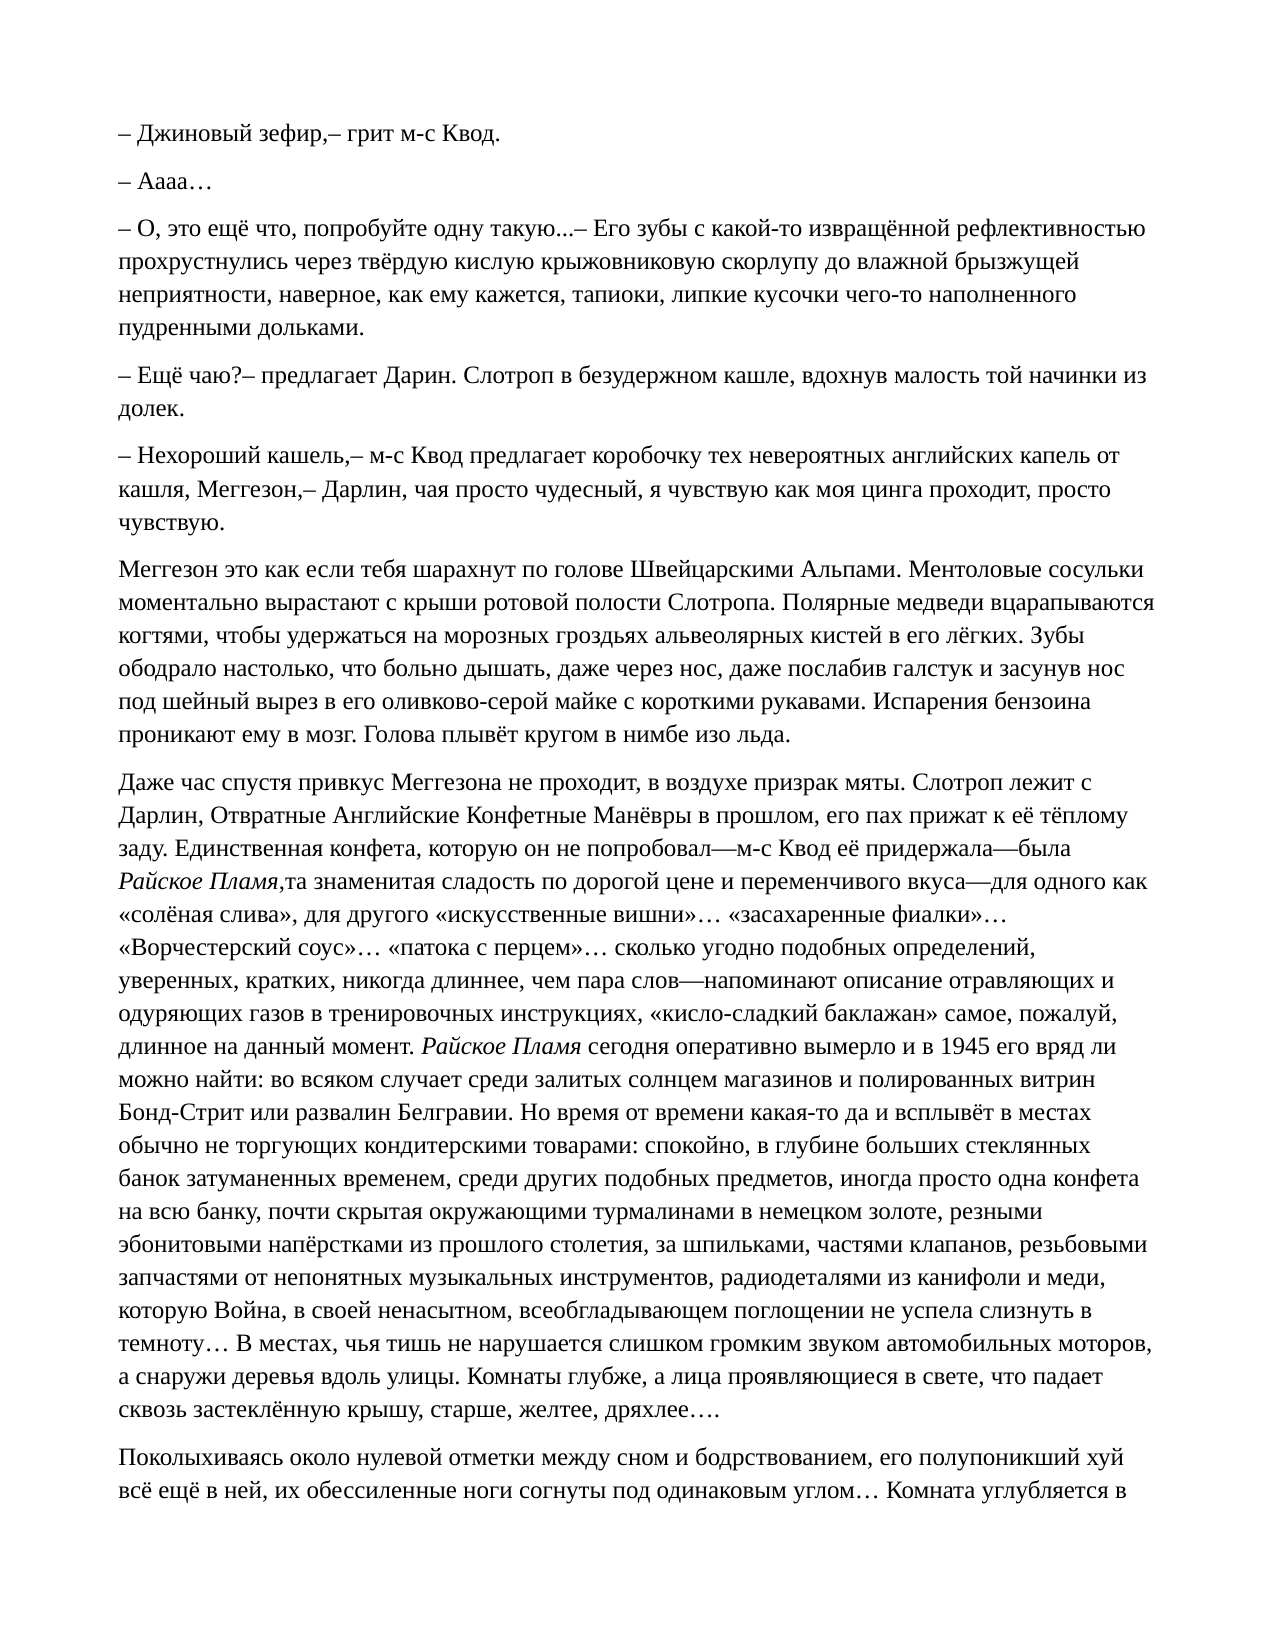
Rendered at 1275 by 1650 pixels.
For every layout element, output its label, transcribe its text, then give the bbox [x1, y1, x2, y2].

text – Нехороший кашель,– м-с Квод предлагает коробочку тех невероятных английских капель от кашля, Меггезон,– Дарлин, чая просто чудесный, я чувствую как моя цинга проходит, просто чувствую. [118, 441, 1157, 535]
text Даже час спустя привкус Меггезона не проходит, в воздухе призрак мяты. Слотроп лежит с Дарлин, Отвратные Английские Конфетные Манёвры в прошлом, его пах прижат к её тёплому заду. Единственная конфета, которую он не попробовал—м-с Квод её придержала—была Райское Пламя,та знаменитая сладость по дорогой цене и переменчивого вкуса—для одного как «солёная слива», для другого «искусственные вишни»… «засахаренные фиалки»… «Ворчестерский соус»… «патока с перцем»… сколько угодно подобных определений, уверенных, кратких, никогда длиннее, чем пара слов—напоминают описание отравляющих и одуряющих газов в тренировочных инструкциях, «кисло-сладкий баклажан» самое, пожалуй, длинное на данный момент. Райское Пламя сегодня оперативно вымерло и в 1945 его вряд ли можно найти: во всяком случает среди залитых солнцем магазинов и полированных витрин Бонд-Стрит или развалин Белгравии. Но время от времени какая-то да и всплывёт в местах обычно не торгующих кондитерскими товарами: спокойно, в глубине больших стеклянных банок затуманенных временем, среди других подобных предметов, иногда просто одна конфета на всю банку, почти скрытая окружающими турмалинами в немецком золоте, резными эбонитовыми напёрстками из прошлого столетия, за шпильками, частями клапанов, резьбовыми запчастями от непонятных музыкальных инструментов, радиодеталями из канифоли и меди, которую Война, в своей ненасытном, всеобгладывающем поглощении не успела слизнуть в темноту… В местах, чья тишь не нарушается слишком громким звуком автомобильных моторов, а снаружи деревья вдоль улицы. Комнаты глубже, а лица проявляющиеся в свете, что падает сквозь застеклённую крышу, старше, желтее, дряхлее…. [118, 767, 1157, 1423]
text – Аааа… [118, 166, 1157, 194]
text – Джиновый зефир,– грит м-с Квод. [118, 118, 1157, 147]
text Поколыхиваясь около нулевой отметки между сном и бодрствованием, его полупоникший хуй всё ещё в ней, их обессиленные ноги согнуты под одинаковым углом… Комната углубляется в [118, 1442, 1157, 1504]
text – Ещё чаю?– предлагает Дарин. Слотроп в безудержном кашле, вдохнув малость той начинки из долек. [118, 360, 1157, 422]
text Меггезон это как если тебя шарахнут по голове Швейцарскими Альпами. Ментоловые сосульки моментально вырастают с крыши ротовой полости Слотропа. Полярные медведи вцарапываются когтями, чтобы удержаться на морозных гроздьях альвеолярных кистей в его лёгких. Зубы ободрало настолько, что больно дышать, даже через нос, даже послабив галстук и засунув нос под шейный вырез в его оливково-серой майке с короткими рукавами. Испарения бензоина проникают ему в мозг. Голова плывёт кругом в нимбе изо льда. [118, 554, 1157, 748]
text – О, это ещё что, попробуйте одну такую...– Его зубы с какой-то извращённой рефлективностью прохрустнулись через твёрдую кислую крыжовниковую скорлупу до влажной брызжущей неприятности, наверное, как ему кажется, тапиоки, липкие кусочки чего-то наполненного пудренными дольками. [118, 213, 1157, 341]
